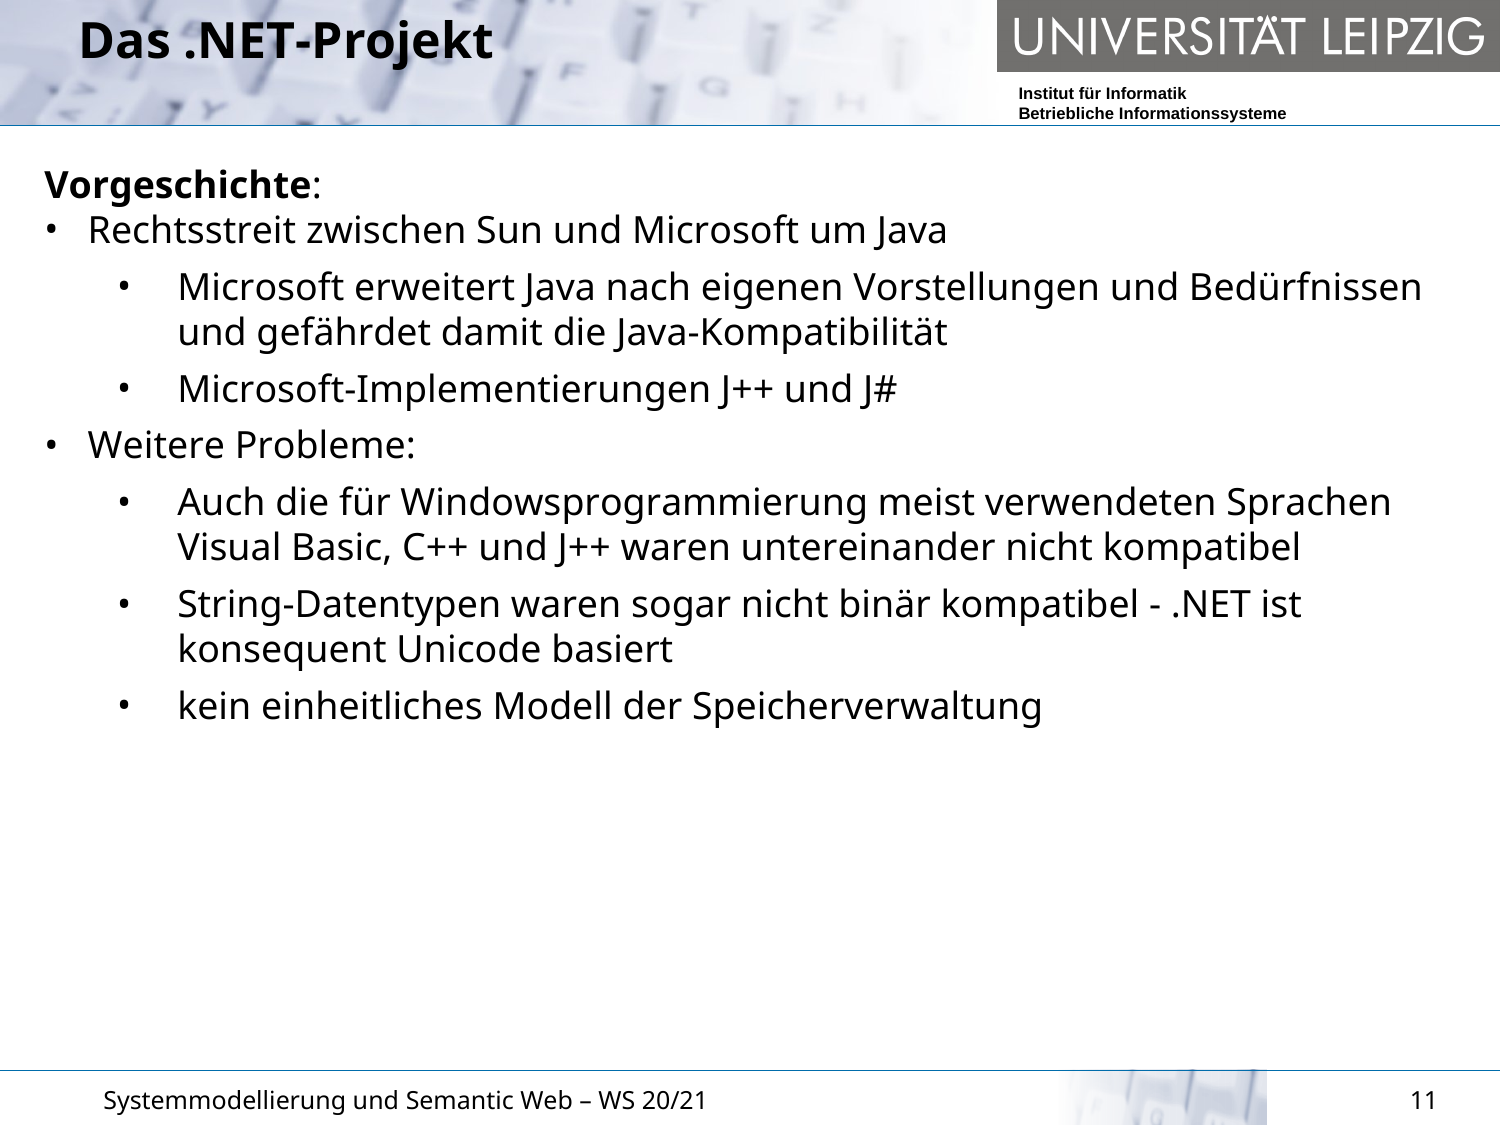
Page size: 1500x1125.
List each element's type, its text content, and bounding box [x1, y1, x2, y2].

text_box Das .NET-Projekt [64, 1, 510, 77]
picture [0, 0, 1500, 125]
picture [1057, 1071, 1267, 1125]
text_box Vorgeschichte: Rechtsstreit zwischen Sun und Microsoft um Java Microsoft erweitert Java nach eigenen Vorstellungen und Bedürfnissen und gefährdet damit die Java-Kompatibilität Microsoft-Implementierungen J++ und J# Weitere Probleme: Auch die für Windowsprogrammierung meist verwendeten Sprachen Visual Basic, C++ und J++ waren untereinander nicht kompatibel String-Datentypen waren sogar nicht binär kompatibel - .NET ist konsequent Unicode basiert kein einheitliches Modell der Speicherverwaltung [29, 153, 1447, 801]
